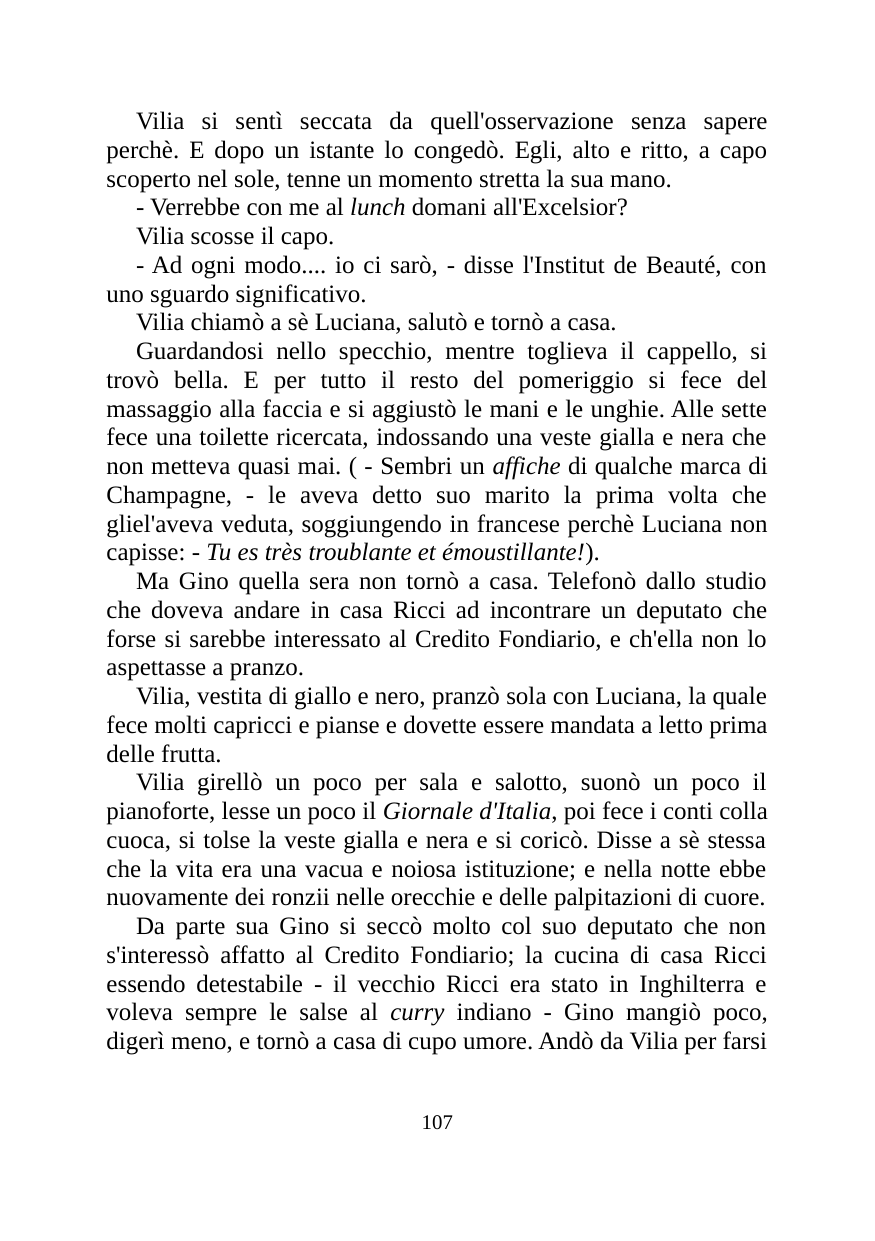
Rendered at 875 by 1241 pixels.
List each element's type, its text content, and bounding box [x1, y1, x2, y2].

text Vilia, vestita di giallo e nero, pranzò sola con Luciana, la quale fece molti capricci e pianse e dovette essere mandata a letto prima delle frutta. [106, 681, 768, 767]
text Da parte sua Gino si seccò molto col suo deputato che non s'interessò affatto al Credito Fondiario; la cucina di casa Ricci essendo detestabile - il vecchio Ricci era stato in Inghilterra e voleva sempre le salse al curry indiano - Gino mangiò poco, digerì meno, e tornò a casa di cupo umore. Andò da Vilia per farsi [106, 911, 768, 1055]
text Vilia chiamò a sè Luciana, salutò e tornò a casa. [106, 307, 768, 336]
text - Verrebbe con me al lunch domani all'Excelsior? [106, 192, 768, 221]
text Vilia scosse il capo. [106, 221, 768, 250]
text Guardandosi nello specchio, mentre toglieva il cappello, si trovò bella. E per tutto il resto del pomeriggio si fece del massaggio alla faccia e si aggiustò le mani e le unghie. Alle sette fece una toilette ricercata, indossando una veste gialla e nera che non metteva quasi mai. ( - Sembri un affiche di qualche marca di Champagne, - le aveva detto suo marito la prima volta che gliel'aveva veduta, soggiungendo in francese perchè Luciana non capisse: - Tu es très troublante et émoustillante!). [106, 336, 768, 566]
text Vilia girellò un poco per sala e salotto, suonò un poco il pianoforte, lesse un poco il Giornale d'Italia, poi fece i conti colla cuoca, si tolse la veste gialla e nera e si coricò. Disse a sè stessa che la vita era una vacua e noiosa istituzione; e nella notte ebbe nuovamente dei ronzii nelle orecchie e delle palpitazioni di cuore. [106, 767, 768, 911]
text - Ad ogni modo.... io ci sarò, - disse l'Institut de Beauté, con uno sguardo significativo. [106, 250, 768, 307]
text Vilia si sentì seccata da quell'osservazione senza sapere perchè. E dopo un istante lo congedò. Egli, alto e ritto, a capo scoperto nel sole, tenne un momento stretta la sua mano. [106, 106, 768, 192]
text Ma Gino quella sera non tornò a casa. Telefonò dallo studio che doveva andare in casa Ricci ad incontrare un deputato che forse si sarebbe interessato al Credito Fondiario, e ch'ella non lo aspettasse a pranzo. [106, 566, 768, 681]
